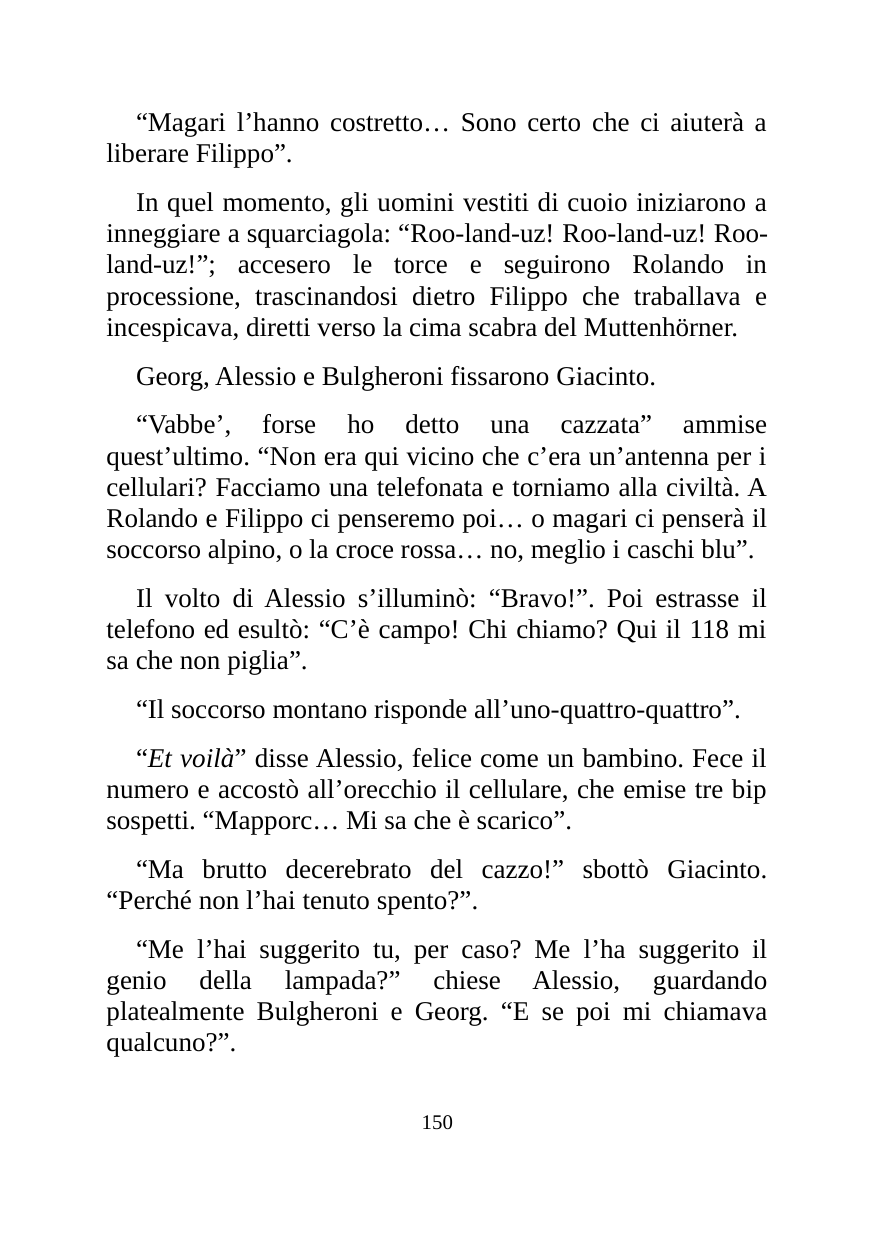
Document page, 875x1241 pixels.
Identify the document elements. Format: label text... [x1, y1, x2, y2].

text “Il soccorso montano risponde all’uno-quattro-quattro”. [106, 693, 768, 724]
text “Et voilà” disse Alessio, felice come un bambino. Fece il numero e accostò all’orecchio il cellulare, che emise tre bip sospetti. “Mapporc… Mi sa che è scarico”. [106, 742, 768, 835]
text “Ma brutto decerebrato del cazzo!” sbottò Giacinto. “Perché non l’hai tenuto spento?”. [106, 853, 768, 915]
text Georg, Alessio e Bulgheroni fissarono Giacinto. [106, 360, 768, 391]
text “Magari l’hanno costretto… Sono certo che ci aiuterà a liberare Filippo”. [106, 106, 768, 168]
text “Vabbe’, forse ho detto una cazzata” ammise quest’ultimo. “Non era qui vicino che c’era un’antenna per i cellulari? Facciamo una telefonata e torniamo alla civiltà. A Rolando e Filippo ci penseremo poi… o magari ci penserà il soccorso alpino, o la croce rossa… no, meglio i caschi blu”. [106, 408, 768, 564]
text Il volto di Alessio s’illuminò: “Bravo!”. Poi estrasse il telefono ed esultò: “C’è campo! Chi chiamo? Qui il 118 mi sa che non piglia”. [106, 582, 768, 675]
text “Me l’hai suggerito tu, per caso? Me l’ha suggerito il genio della lampada?” chiese Alessio, guardando platealmente Bulgheroni e Georg. “E se poi mi chiamava qualcuno?”. [106, 933, 768, 1058]
text In quel momento, gli uomini vestiti di cuoio iniziarono a inneggiare a squarciagola: “Roo-land-uz! Roo-land-uz! Roo-land-uz!”; accesero le torce e seguirono Rolando in processione, trascinandosi dietro Filippo che traballava e incespicava, diretti verso la cima scabra del Muttenhörner. [106, 186, 768, 342]
